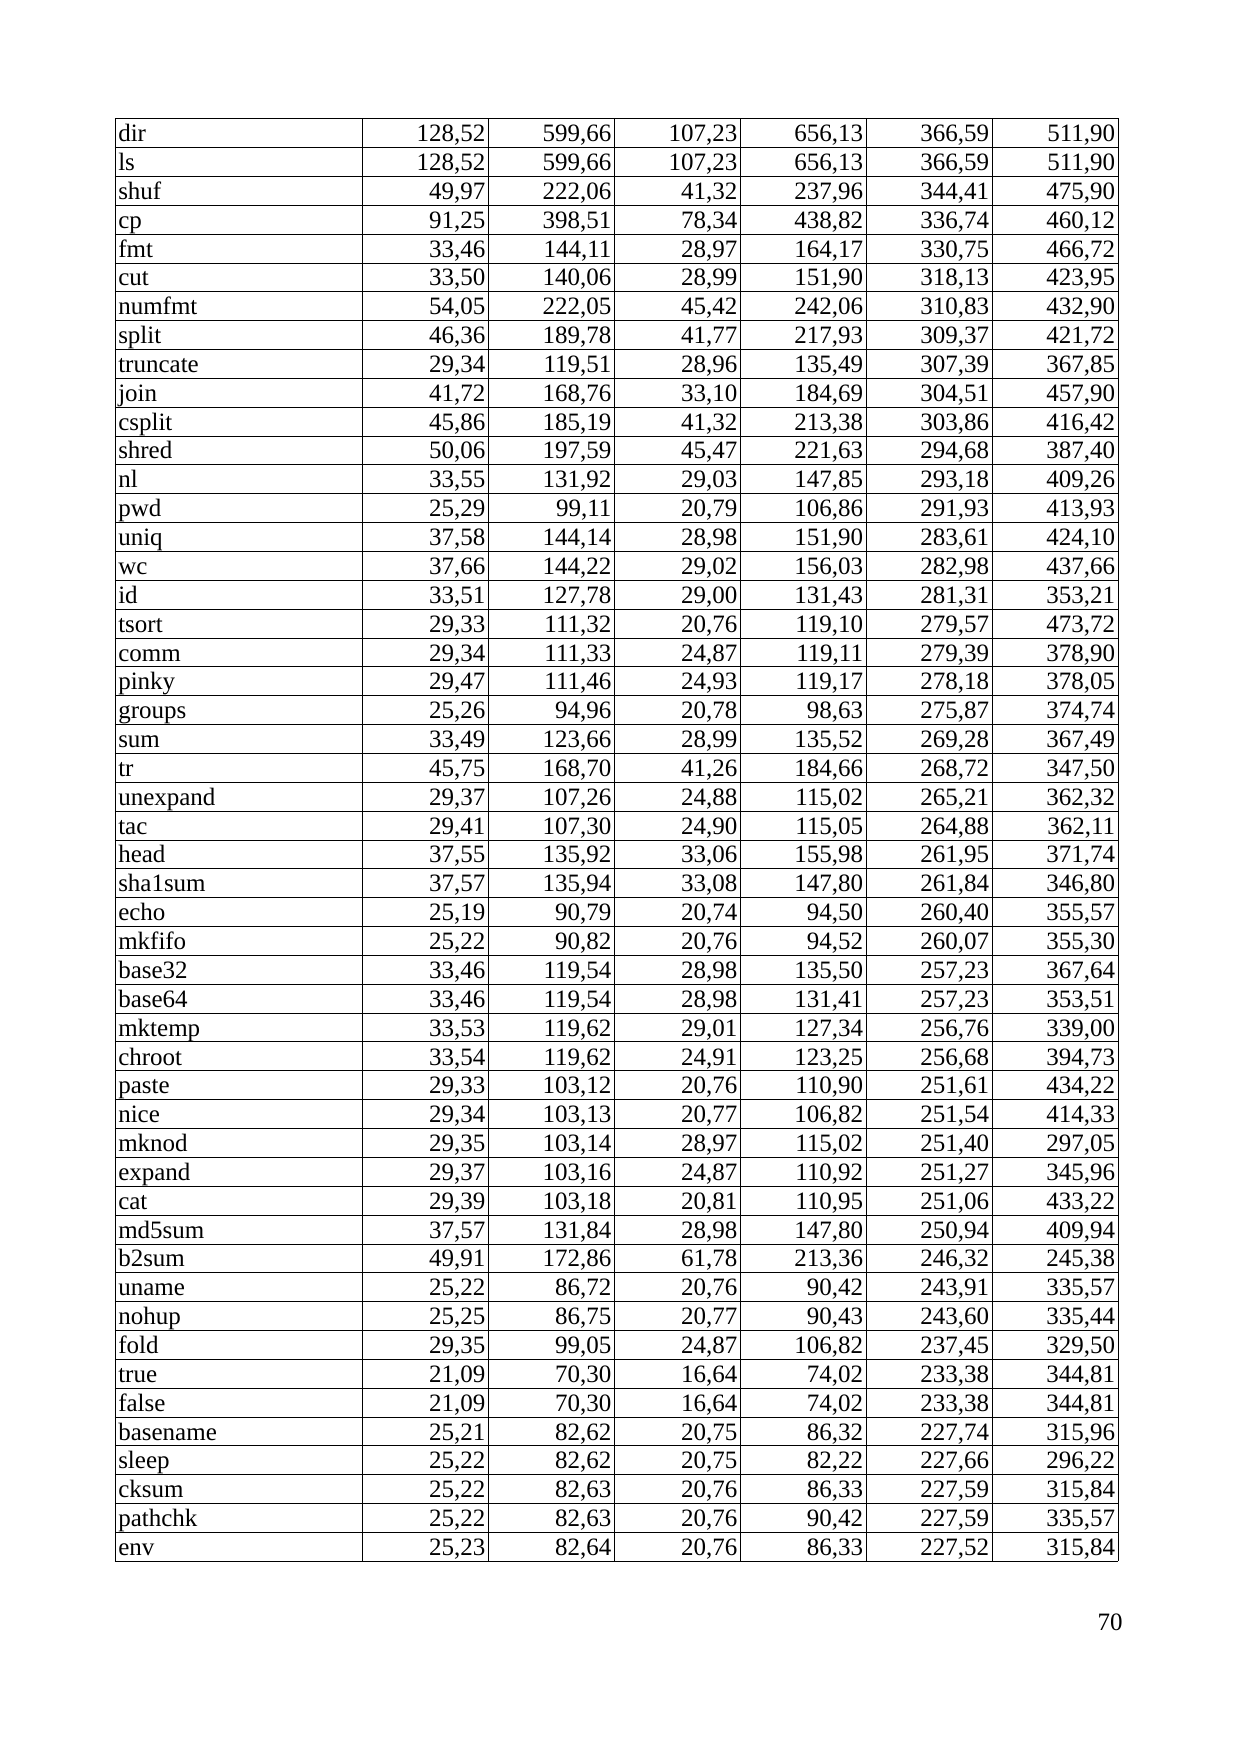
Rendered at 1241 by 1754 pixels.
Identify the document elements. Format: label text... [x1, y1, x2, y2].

table_cell 144,22 [489, 552, 614, 580]
table_cell 344,41 [867, 177, 992, 205]
table_cell 144,14 [489, 523, 614, 551]
table_cell 131,84 [489, 1216, 614, 1243]
table_cell 511,90 [993, 119, 1118, 147]
table_cell truncate [116, 350, 362, 378]
table_cell 184,66 [741, 754, 866, 782]
table_cell 94,50 [741, 898, 866, 926]
table_cell 61,78 [615, 1245, 740, 1272]
table_cell 147,85 [741, 465, 866, 493]
table_cell 29,47 [363, 667, 488, 695]
table_cell 260,40 [867, 898, 992, 926]
table_cell 115,05 [741, 812, 866, 839]
table_cell 307,39 [867, 350, 992, 378]
table_cell 251,40 [867, 1129, 992, 1157]
table_cell 213,38 [741, 408, 866, 436]
table_cell 256,68 [867, 1042, 992, 1070]
table_cell 37,58 [363, 523, 488, 551]
table_cell 189,78 [489, 321, 614, 349]
table_cell 21,09 [363, 1360, 488, 1388]
table_cell 261,95 [867, 841, 992, 868]
table_cell 123,66 [489, 725, 614, 753]
table_cell 275,87 [867, 696, 992, 724]
table_cell 438,82 [741, 206, 866, 233]
table_cell 20,76 [615, 610, 740, 637]
table_cell 237,45 [867, 1331, 992, 1359]
table_cell 144,11 [489, 235, 614, 262]
table_cell 45,42 [615, 292, 740, 320]
table_cell 33,46 [363, 235, 488, 262]
table_cell 98,63 [741, 696, 866, 724]
table_cell 25,22 [363, 927, 488, 955]
table_cell 475,90 [993, 177, 1118, 205]
table_cell 25,23 [363, 1533, 488, 1561]
table_cell comm [116, 639, 362, 666]
table_cell cut [116, 264, 362, 291]
table_cell 20,81 [615, 1187, 740, 1214]
table_cell 339,00 [993, 1014, 1118, 1041]
table_cell 511,90 [993, 148, 1118, 176]
table_cell 421,72 [993, 321, 1118, 349]
table_cell 599,66 [489, 119, 614, 147]
table_cell 103,13 [489, 1100, 614, 1128]
table_cell 49,97 [363, 177, 488, 205]
table_cell 315,96 [993, 1418, 1118, 1445]
table_cell 250,94 [867, 1216, 992, 1243]
table_cell 367,49 [993, 725, 1118, 753]
table_cell 41,32 [615, 408, 740, 436]
table_cell 281,31 [867, 581, 992, 609]
table_cell 227,59 [867, 1475, 992, 1503]
table_cell 33,51 [363, 581, 488, 609]
table_cell 123,25 [741, 1042, 866, 1070]
table_cell 296,22 [993, 1446, 1118, 1474]
table_cell csplit [116, 408, 362, 436]
table_cell 29,39 [363, 1187, 488, 1214]
table_cell 269,28 [867, 725, 992, 753]
table_cell numfmt [116, 292, 362, 320]
table_cell 466,72 [993, 235, 1118, 262]
table_cell 251,06 [867, 1187, 992, 1214]
table_cell 367,64 [993, 956, 1118, 984]
table_cell 86,72 [489, 1273, 614, 1301]
table_cell 29,33 [363, 610, 488, 637]
table_cell 345,96 [993, 1158, 1118, 1186]
table_cell 20,76 [615, 1504, 740, 1532]
table_cell 29,03 [615, 465, 740, 493]
table_cell 131,92 [489, 465, 614, 493]
table_cell 315,84 [993, 1533, 1118, 1561]
table_cell 111,32 [489, 610, 614, 637]
table_cell 128,52 [363, 119, 488, 147]
table_cell 151,90 [741, 264, 866, 291]
table_cell 309,37 [867, 321, 992, 349]
table_cell 131,43 [741, 581, 866, 609]
table_cell 20,75 [615, 1418, 740, 1445]
table_cell 110,95 [741, 1187, 866, 1214]
table_cell 45,75 [363, 754, 488, 782]
table_cell 409,26 [993, 465, 1118, 493]
table_cell sha1sum [116, 869, 362, 897]
table_cell 107,30 [489, 812, 614, 839]
table_cell head [116, 841, 362, 868]
table_cell 297,05 [993, 1129, 1118, 1157]
table_cell mkfifo [116, 927, 362, 955]
table_cell 28,97 [615, 235, 740, 262]
table_cell 291,93 [867, 494, 992, 522]
table_cell fmt [116, 235, 362, 262]
table_cell pathchk [116, 1504, 362, 1532]
table_cell b2sum [116, 1245, 362, 1272]
table_cell 335,57 [993, 1273, 1118, 1301]
table_cell 78,34 [615, 206, 740, 233]
table_cell 107,23 [615, 119, 740, 147]
table_cell 378,05 [993, 667, 1118, 695]
table_cell cksum [116, 1475, 362, 1503]
table_cell 20,79 [615, 494, 740, 522]
table_cell 217,93 [741, 321, 866, 349]
table_cell 344,81 [993, 1360, 1118, 1388]
table_cell 21,09 [363, 1389, 488, 1417]
table_cell 20,75 [615, 1446, 740, 1474]
table_cell 362,11 [993, 812, 1118, 839]
table_cell 90,42 [741, 1504, 866, 1532]
table_cell 414,33 [993, 1100, 1118, 1128]
table_cell 24,87 [615, 1158, 740, 1186]
table_cell 437,66 [993, 552, 1118, 580]
table_cell 227,74 [867, 1418, 992, 1445]
table_cell 362,32 [993, 783, 1118, 811]
table_cell 99,11 [489, 494, 614, 522]
table_cell 279,57 [867, 610, 992, 637]
table_cell 25,22 [363, 1504, 488, 1532]
table_cell 106,86 [741, 494, 866, 522]
table_cell wc [116, 552, 362, 580]
table_cell 243,60 [867, 1302, 992, 1330]
table_cell 246,32 [867, 1245, 992, 1272]
table_cell 107,23 [615, 148, 740, 176]
table_cell 28,98 [615, 1216, 740, 1243]
table_cell 353,51 [993, 985, 1118, 1013]
table_cell 366,59 [867, 148, 992, 176]
table_cell 303,86 [867, 408, 992, 436]
table_cell 233,38 [867, 1389, 992, 1417]
table_cell base32 [116, 956, 362, 984]
table_cell 29,41 [363, 812, 488, 839]
table_cell 227,66 [867, 1446, 992, 1474]
table_cell mknod [116, 1129, 362, 1157]
table_cell 432,90 [993, 292, 1118, 320]
table_cell 103,16 [489, 1158, 614, 1186]
table_cell 90,42 [741, 1273, 866, 1301]
table_cell 282,98 [867, 552, 992, 580]
table_cell 115,02 [741, 1129, 866, 1157]
table_cell false [116, 1389, 362, 1417]
table_cell 33,50 [363, 264, 488, 291]
table_cell 94,52 [741, 927, 866, 955]
table_cell 20,76 [615, 1533, 740, 1561]
table_cell 110,90 [741, 1071, 866, 1099]
table_cell 168,70 [489, 754, 614, 782]
table_cell 41,32 [615, 177, 740, 205]
table_cell cp [116, 206, 362, 233]
table_cell 37,57 [363, 1216, 488, 1243]
table_cell 90,82 [489, 927, 614, 955]
table_cell 49,91 [363, 1245, 488, 1272]
table_cell basename [116, 1418, 362, 1445]
table_cell 24,87 [615, 1331, 740, 1359]
table_cell 135,94 [489, 869, 614, 897]
table_cell expand [116, 1158, 362, 1186]
table_cell 318,13 [867, 264, 992, 291]
table_cell 265,21 [867, 783, 992, 811]
table_cell 119,11 [741, 639, 866, 666]
table_cell tr [116, 754, 362, 782]
table_cell tsort [116, 610, 362, 637]
table_cell sum [116, 725, 362, 753]
table_cell 103,12 [489, 1071, 614, 1099]
table_cell 33,53 [363, 1014, 488, 1041]
table_cell 416,42 [993, 408, 1118, 436]
table_cell 261,84 [867, 869, 992, 897]
table_cell 353,21 [993, 581, 1118, 609]
table_cell 424,10 [993, 523, 1118, 551]
table_cell 355,57 [993, 898, 1118, 926]
table_cell env [116, 1533, 362, 1561]
table_cell 197,59 [489, 437, 614, 464]
table_cell 46,36 [363, 321, 488, 349]
table_cell 457,90 [993, 379, 1118, 407]
table_cell 16,64 [615, 1389, 740, 1417]
table_cell mktemp [116, 1014, 362, 1041]
table_cell 119,54 [489, 956, 614, 984]
table_cell 90,79 [489, 898, 614, 926]
table_cell 378,90 [993, 639, 1118, 666]
table_cell uname [116, 1273, 362, 1301]
table_cell 29,35 [363, 1331, 488, 1359]
table_cell 127,78 [489, 581, 614, 609]
table_cell 394,73 [993, 1042, 1118, 1070]
table_cell nohup [116, 1302, 362, 1330]
table_cell 25,22 [363, 1475, 488, 1503]
table_cell 374,74 [993, 696, 1118, 724]
table_cell 151,90 [741, 523, 866, 551]
table_cell 74,02 [741, 1360, 866, 1388]
table_cell 33,55 [363, 465, 488, 493]
table_cell 25,29 [363, 494, 488, 522]
table_cell 24,91 [615, 1042, 740, 1070]
table_cell 413,93 [993, 494, 1118, 522]
table_cell base64 [116, 985, 362, 1013]
table_cell 29,34 [363, 350, 488, 378]
table_cell uniq [116, 523, 362, 551]
table_cell 41,26 [615, 754, 740, 782]
table_cell 111,33 [489, 639, 614, 666]
table_cell 28,97 [615, 1129, 740, 1157]
table_cell 37,66 [363, 552, 488, 580]
table_cell 119,54 [489, 985, 614, 1013]
table_cell 227,59 [867, 1504, 992, 1532]
table_cell 473,72 [993, 610, 1118, 637]
table_cell 434,22 [993, 1071, 1118, 1099]
table_cell tac [116, 812, 362, 839]
table_cell 82,64 [489, 1533, 614, 1561]
table_cell 41,77 [615, 321, 740, 349]
table_cell 28,98 [615, 985, 740, 1013]
table_cell 106,82 [741, 1331, 866, 1359]
table_cell 366,59 [867, 119, 992, 147]
table_cell 25,22 [363, 1273, 488, 1301]
table_cell 119,17 [741, 667, 866, 695]
table_cell groups [116, 696, 362, 724]
table_cell 20,76 [615, 1071, 740, 1099]
table_cell 251,54 [867, 1100, 992, 1128]
table_cell nice [116, 1100, 362, 1128]
table_cell cat [116, 1187, 362, 1214]
table_cell 251,27 [867, 1158, 992, 1186]
table_cell 147,80 [741, 1216, 866, 1243]
table_cell 599,66 [489, 148, 614, 176]
table_cell 20,74 [615, 898, 740, 926]
table_cell sleep [116, 1446, 362, 1474]
table_cell 28,99 [615, 725, 740, 753]
table_cell 135,52 [741, 725, 866, 753]
table_cell unexpand [116, 783, 362, 811]
table_cell 233,38 [867, 1360, 992, 1388]
table_cell 25,21 [363, 1418, 488, 1445]
table_cell 28,98 [615, 956, 740, 984]
table_cell 387,40 [993, 437, 1118, 464]
table_cell paste [116, 1071, 362, 1099]
table_cell 135,50 [741, 956, 866, 984]
table_cell 20,78 [615, 696, 740, 724]
table_cell 29,37 [363, 1158, 488, 1186]
table_cell 90,43 [741, 1302, 866, 1330]
table_cell 25,26 [363, 696, 488, 724]
table_cell 164,17 [741, 235, 866, 262]
table_cell 433,22 [993, 1187, 1118, 1214]
table_cell echo [116, 898, 362, 926]
table_cell 135,92 [489, 841, 614, 868]
table_cell 29,02 [615, 552, 740, 580]
table_cell 172,86 [489, 1245, 614, 1272]
table_cell 119,10 [741, 610, 866, 637]
table_cell 119,62 [489, 1042, 614, 1070]
table_cell 20,76 [615, 1475, 740, 1503]
table_cell 33,46 [363, 985, 488, 1013]
table_cell 28,98 [615, 523, 740, 551]
table_cell 329,50 [993, 1331, 1118, 1359]
table_cell 268,72 [867, 754, 992, 782]
table_cell 86,33 [741, 1533, 866, 1561]
table_cell 86,75 [489, 1302, 614, 1330]
table_cell 335,44 [993, 1302, 1118, 1330]
table_cell 371,74 [993, 841, 1118, 868]
table_cell 25,22 [363, 1446, 488, 1474]
table_cell 45,47 [615, 437, 740, 464]
table_cell 110,92 [741, 1158, 866, 1186]
table_cell 304,51 [867, 379, 992, 407]
table_cell 82,63 [489, 1504, 614, 1532]
table_cell 221,63 [741, 437, 866, 464]
table_cell 347,50 [993, 754, 1118, 782]
table_cell 20,77 [615, 1302, 740, 1330]
table_cell 294,68 [867, 437, 992, 464]
table_cell 99,05 [489, 1331, 614, 1359]
table_cell 227,52 [867, 1533, 992, 1561]
table_cell 460,12 [993, 206, 1118, 233]
table_cell id [116, 581, 362, 609]
table_cell 147,80 [741, 869, 866, 897]
table_cell 115,02 [741, 783, 866, 811]
table_cell 222,06 [489, 177, 614, 205]
table_cell 156,03 [741, 552, 866, 580]
table_cell 237,96 [741, 177, 866, 205]
table_cell 135,49 [741, 350, 866, 378]
table_cell 185,19 [489, 408, 614, 436]
table_cell 29,00 [615, 581, 740, 609]
table_cell 103,18 [489, 1187, 614, 1214]
table_cell 82,63 [489, 1475, 614, 1503]
table_cell 25,19 [363, 898, 488, 926]
table_cell 86,32 [741, 1418, 866, 1445]
table_cell 24,93 [615, 667, 740, 695]
table_cell 16,64 [615, 1360, 740, 1388]
table_cell 656,13 [741, 148, 866, 176]
table_cell 128,52 [363, 148, 488, 176]
table_cell join [116, 379, 362, 407]
table_cell pinky [116, 667, 362, 695]
table_cell 256,76 [867, 1014, 992, 1041]
table_cell shred [116, 437, 362, 464]
table_cell 33,08 [615, 869, 740, 897]
table_cell 91,25 [363, 206, 488, 233]
table_cell 260,07 [867, 927, 992, 955]
table_cell 20,76 [615, 927, 740, 955]
table_cell 29,34 [363, 639, 488, 666]
table_cell 86,33 [741, 1475, 866, 1503]
table_cell 54,05 [363, 292, 488, 320]
table_cell 336,74 [867, 206, 992, 233]
table_cell 33,06 [615, 841, 740, 868]
table_cell 37,57 [363, 869, 488, 897]
table_cell 355,30 [993, 927, 1118, 955]
table_cell 242,06 [741, 292, 866, 320]
table_cell 50,06 [363, 437, 488, 464]
table_cell 25,25 [363, 1302, 488, 1330]
table_cell 82,62 [489, 1418, 614, 1445]
table_cell 28,99 [615, 264, 740, 291]
table_cell dir [116, 119, 362, 147]
table_cell 20,76 [615, 1273, 740, 1301]
table_cell 222,05 [489, 292, 614, 320]
table_cell 423,95 [993, 264, 1118, 291]
table_cell 245,38 [993, 1245, 1118, 1272]
table_cell 106,82 [741, 1100, 866, 1128]
table_cell 315,84 [993, 1475, 1118, 1503]
table_cell 111,46 [489, 667, 614, 695]
table_cell 293,18 [867, 465, 992, 493]
table_cell 70,30 [489, 1389, 614, 1417]
table_cell 656,13 [741, 119, 866, 147]
table_cell 257,23 [867, 956, 992, 984]
table_cell 45,86 [363, 408, 488, 436]
table_cell 243,91 [867, 1273, 992, 1301]
table_cell chroot [116, 1042, 362, 1070]
table_cell pwd [116, 494, 362, 522]
table_cell 82,62 [489, 1446, 614, 1474]
table_cell shuf [116, 177, 362, 205]
table_cell 264,88 [867, 812, 992, 839]
table_cell 29,33 [363, 1071, 488, 1099]
table_cell md5sum [116, 1216, 362, 1243]
table_cell 33,54 [363, 1042, 488, 1070]
table_cell 20,77 [615, 1100, 740, 1128]
table_cell 127,34 [741, 1014, 866, 1041]
table_cell ls [116, 148, 362, 176]
table_cell 103,14 [489, 1129, 614, 1157]
table_cell 94,96 [489, 696, 614, 724]
table_cell 119,62 [489, 1014, 614, 1041]
table_cell 278,18 [867, 667, 992, 695]
table_cell 70,30 [489, 1360, 614, 1388]
table_cell 29,01 [615, 1014, 740, 1041]
table_cell 344,81 [993, 1389, 1118, 1417]
table_cell 257,23 [867, 985, 992, 1013]
table_cell 82,22 [741, 1446, 866, 1474]
table_cell 140,06 [489, 264, 614, 291]
table_cell 33,49 [363, 725, 488, 753]
table_cell 24,88 [615, 783, 740, 811]
table_cell 346,80 [993, 869, 1118, 897]
table_cell 24,90 [615, 812, 740, 839]
table_cell 33,10 [615, 379, 740, 407]
table_cell 251,61 [867, 1071, 992, 1099]
table_cell 107,26 [489, 783, 614, 811]
table_cell 398,51 [489, 206, 614, 233]
table_cell 131,41 [741, 985, 866, 1013]
table_cell nl [116, 465, 362, 493]
table_cell fold [116, 1331, 362, 1359]
table_cell 367,85 [993, 350, 1118, 378]
table_cell 28,96 [615, 350, 740, 378]
table_cell 335,57 [993, 1504, 1118, 1532]
table_cell 41,72 [363, 379, 488, 407]
table_cell 279,39 [867, 639, 992, 666]
table_cell true [116, 1360, 362, 1388]
table_cell 330,75 [867, 235, 992, 262]
table_cell 213,36 [741, 1245, 866, 1272]
table_cell 33,46 [363, 956, 488, 984]
table_cell split [116, 321, 362, 349]
table_cell 283,61 [867, 523, 992, 551]
table_cell 37,55 [363, 841, 488, 868]
table_cell 29,37 [363, 783, 488, 811]
table_cell 310,83 [867, 292, 992, 320]
table_cell 409,94 [993, 1216, 1118, 1243]
table_cell 155,98 [741, 841, 866, 868]
table_cell 119,51 [489, 350, 614, 378]
table_cell 168,76 [489, 379, 614, 407]
table_cell 29,35 [363, 1129, 488, 1157]
table_cell 74,02 [741, 1389, 866, 1417]
table_cell 24,87 [615, 639, 740, 666]
table_cell 184,69 [741, 379, 866, 407]
table_cell 29,34 [363, 1100, 488, 1128]
